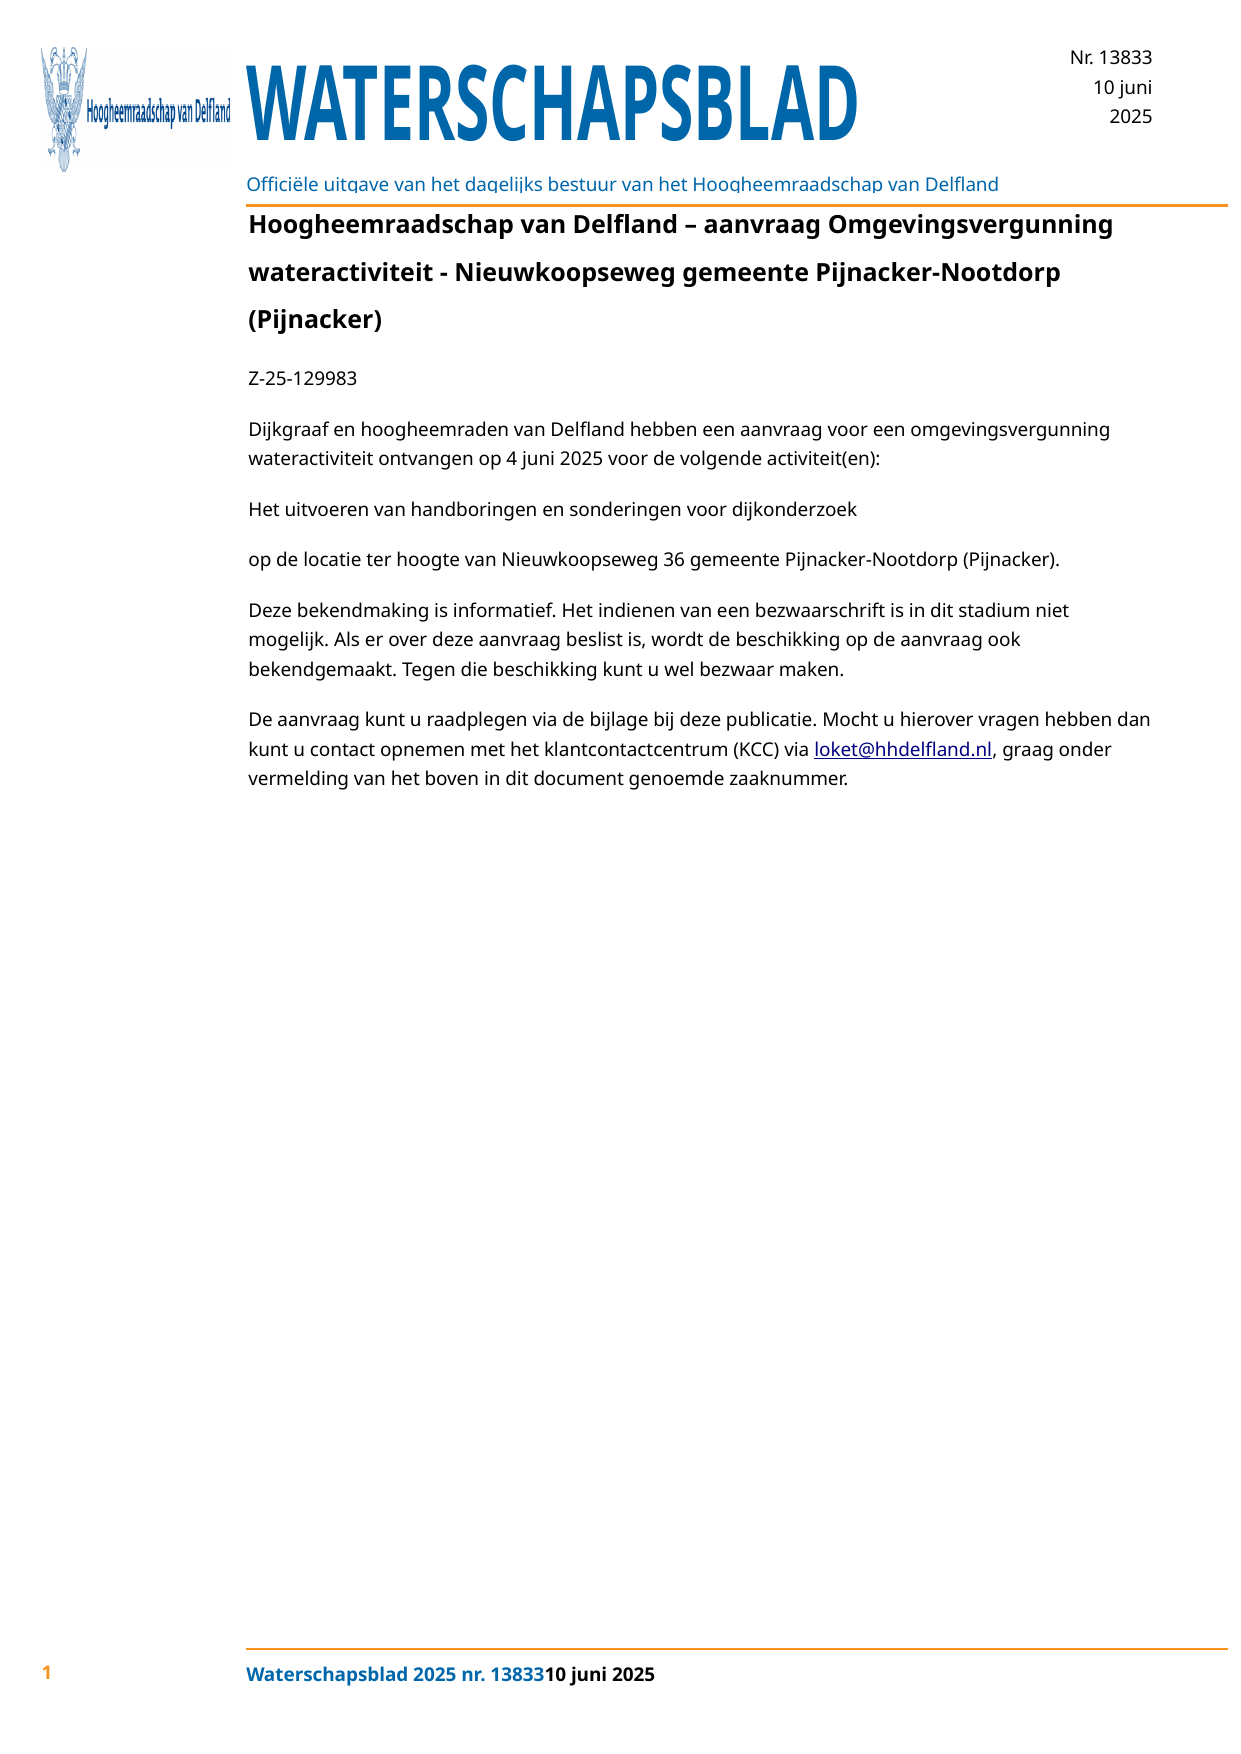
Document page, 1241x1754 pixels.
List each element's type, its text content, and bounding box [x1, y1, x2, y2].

text Deze bekendmaking is informatief. Het indienen van een bezwaarschrift is in dit stadium niet mogelijk. Als er over deze aanvraag beslist is, wordt de beschikking op de aanvraag ook bekendgemaakt. Tegen die beschikking kunt u wel bezwaar maken. [248, 597, 1152, 682]
picture [41, 47, 231, 172]
text op de locatie ter hoogte van Nieuwkoopseweg 36 gemeente Pijnacker-Nootdorp (Pijnacker). [248, 546, 1152, 572]
text Hoogheemraadschap van Delfland – aanvraag Omgevingsvergunning wateractiviteit - Nieuwkoopseweg gemeente Pijnacker-Nootdorp (Pijnacker) [248, 207, 1152, 336]
text Z-25-129983 [248, 366, 1152, 391]
text De aanvraag kunt u raadplegen via de bijlage bij deze publicatie. Mocht u hierover vragen hebben dan kunt u contact opnemen met het klantcontactcentrum (KCC) via loket@hhdelfland.nl, graag onder vermelding van het boven in dit document genoemde zaaknummer. [248, 706, 1152, 791]
text Dijkgraaf en hoogheemraden van Delfland hebben een aanvraag voor een omgevingsvergunning wateractiviteit ontvangen op 4 juni 2025 voor de volgende activiteit(en): [248, 416, 1152, 471]
text Het uitvoeren van handboringen en sonderingen voor dijkonderzoek [248, 496, 1152, 522]
